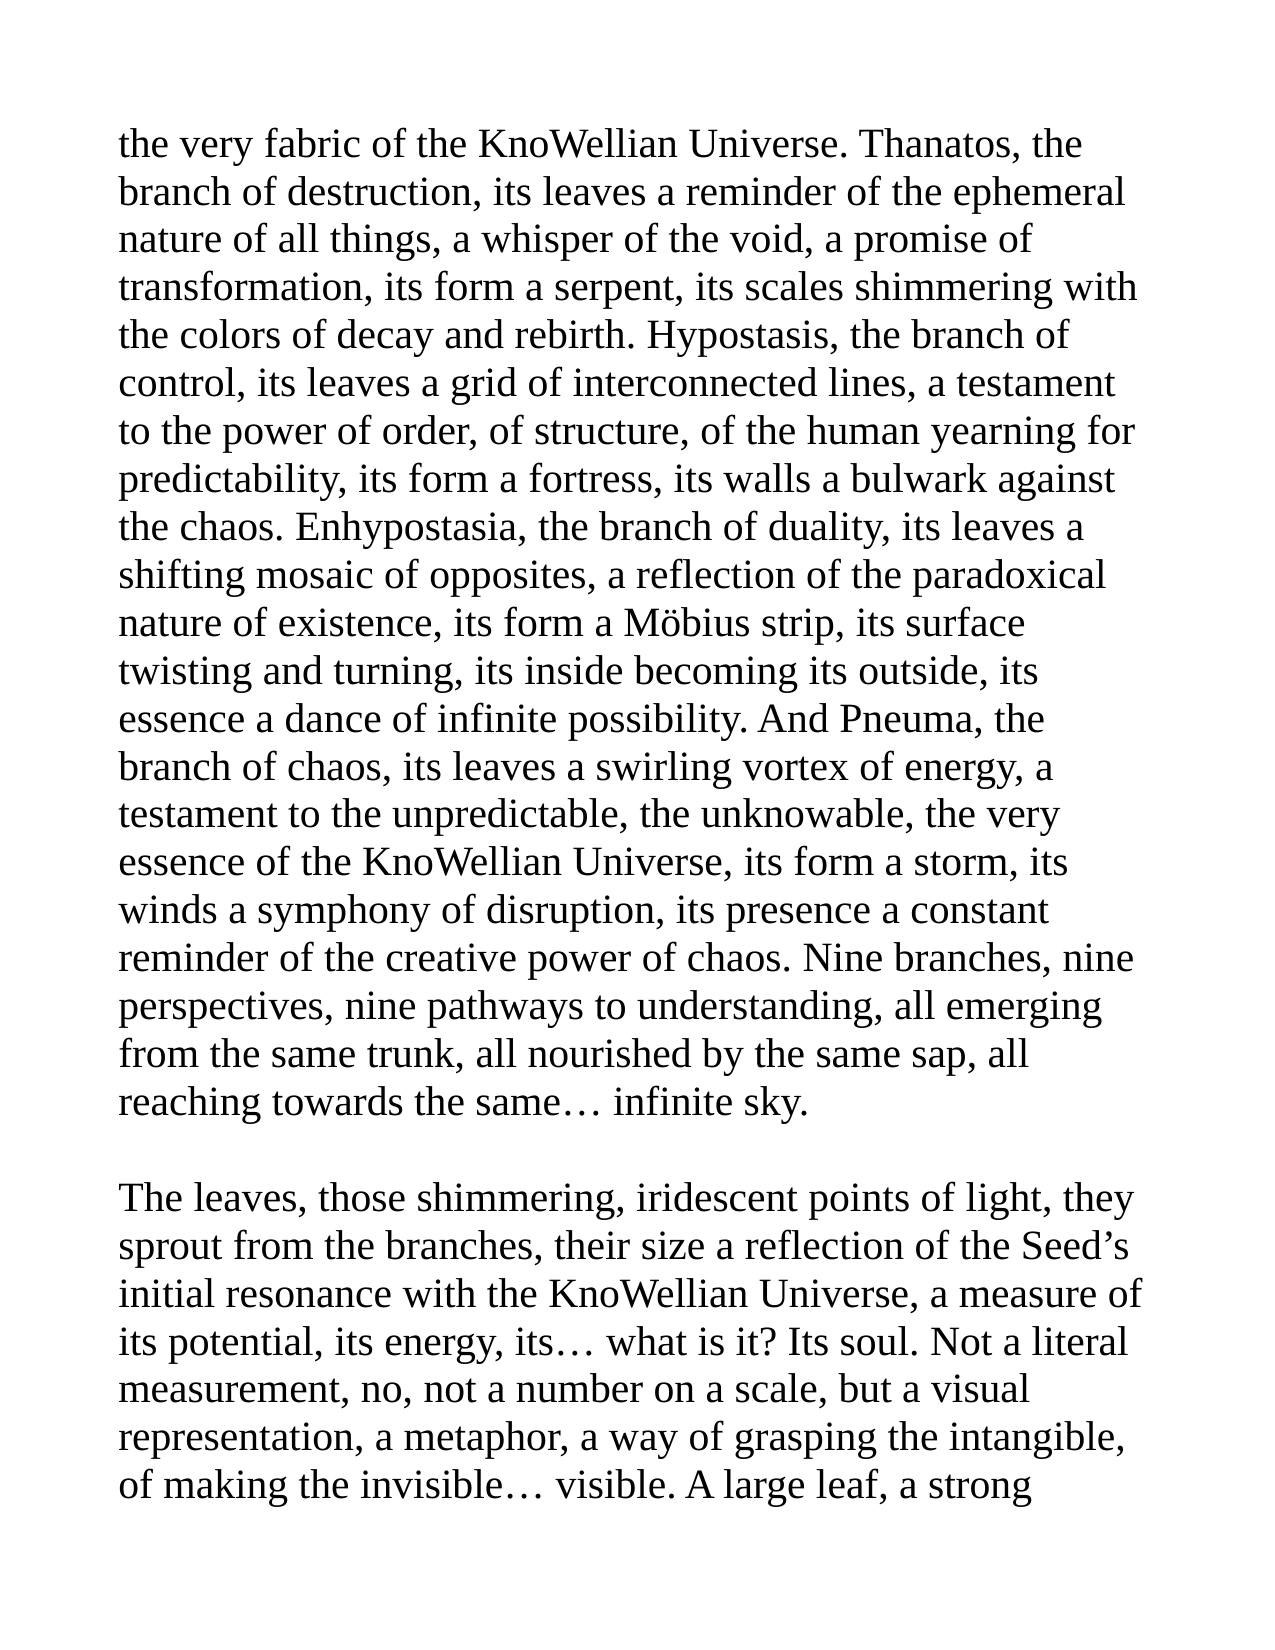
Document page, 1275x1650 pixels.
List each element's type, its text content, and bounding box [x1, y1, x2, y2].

text The leaves, those shimmering, iridescent points of light, they sprout from the branches, their size a reflection of the Seed’s initial resonance with the KnoWellian Universe, a measure of its potential, its energy, its… what is it? Its soul. Not a literal measurement, no, not a number on a scale, but a visual representation, a metaphor, a way of grasping the intangible, of making the invisible… visible. A large leaf, a strong [118, 1172, 1157, 1508]
text the very fabric of the KnoWellian Universe. Thanatos, the branch of destruction, its leaves a reminder of the ephemeral nature of all things, a whisper of the void, a promise of transformation, its form a serpent, its scales shimmering with the colors of decay and rebirth. Hypostasis, the branch of control, its leaves a grid of interconnected lines, a testament to the power of order, of structure, of the human yearning for predictability, its form a fortress, its walls a bulwark against the chaos. Enhypostasia, the branch of duality, its leaves a shifting mosaic of opposites, a reflection of the paradoxical nature of existence, its form a Möbius strip, its surface twisting and turning, its inside becoming its outside, its essence a dance of infinite possibility. And Pneuma, the branch of chaos, its leaves a swirling vortex of energy, a testament to the unpredictable, the unknowable, the very essence of the KnoWellian Universe, its form a storm, its winds a symphony of disruption, its presence a constant reminder of the creative power of chaos. Nine branches, nine perspectives, nine pathways to understanding, all emerging from the same trunk, all nourished by the same sap, all reaching towards the same… infinite sky. [118, 118, 1157, 1124]
